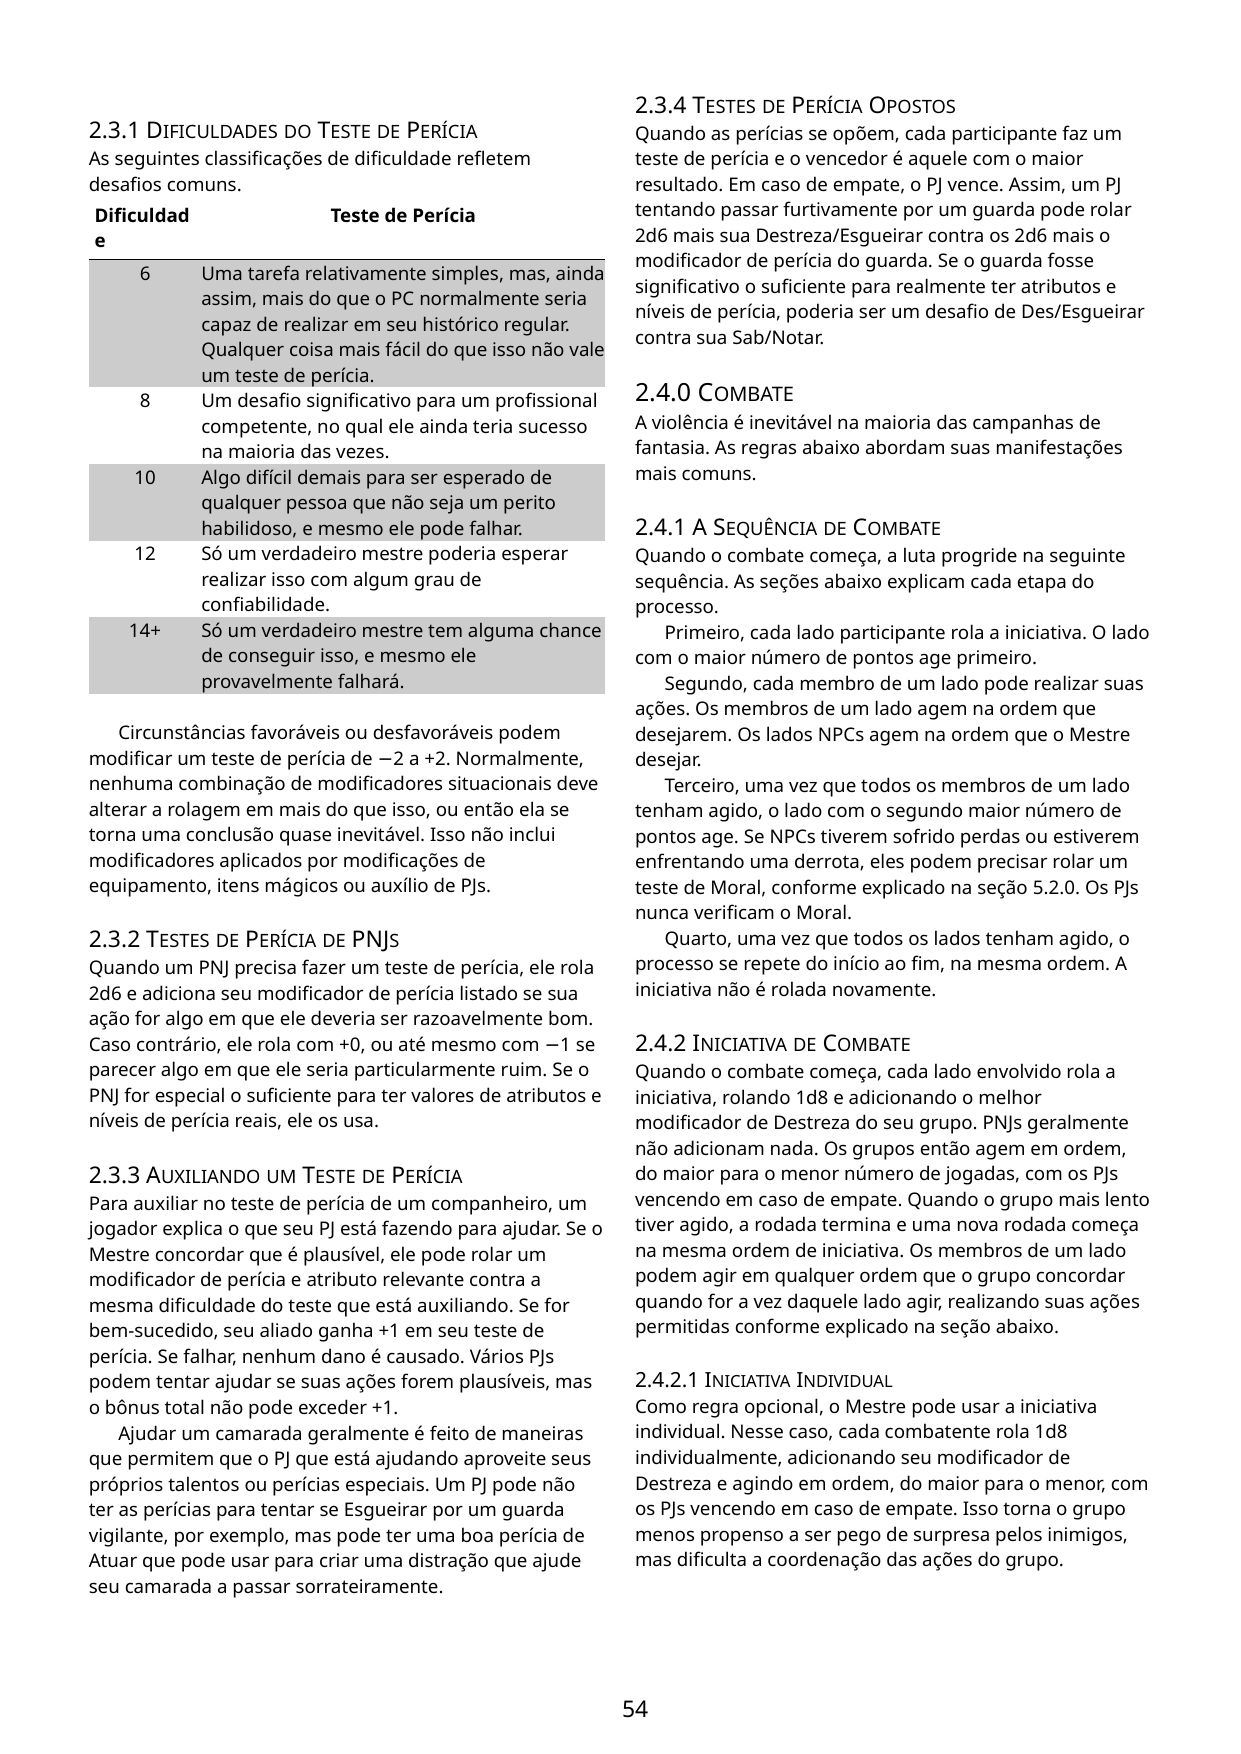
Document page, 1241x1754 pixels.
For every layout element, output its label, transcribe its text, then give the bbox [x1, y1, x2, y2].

table_cell Só um verdadeiro mestre tem alguma chance de conseguir isso, e mesmo ele provavelmente falhará. [201, 617, 605, 694]
text Circunstâncias favoráveis ou desfavoráveis podem modificar um teste de perícia de −2 a +2. Normalmente, nenhuma combinação de modificadores situacionais deve alterar a rolagem em mais do que isso, ou então ela se torna uma conclusão quase inevitável. Isso não inclui modificadores aplicados por modificações de equipamento, itens mágicos ou auxílio de PJs. [88, 719, 605, 898]
subtitle 2.4.1 A Sequência de Combate [635, 511, 1152, 542]
table_cell 6 [89, 260, 201, 387]
text Quando o combate começa, a luta progride na seguinte sequência. As seções abaixo explicam cada etapa do processo. [635, 542, 1152, 619]
table_cell 12 [89, 541, 201, 617]
table_cell Só um verdadeiro mestre poderia esperar realizar isso com algum grau de confiabilidade. [201, 541, 605, 617]
table_cell Um desafio significativo para um profissional competente, no qual ele ainda teria sucesso na maioria das vezes. [201, 388, 605, 464]
table_cell Algo difícil demais para ser esperado de qualquer pessoa que não seja um perito habilidoso, e mesmo ele pode falhar. [201, 464, 605, 541]
table_header Teste de Perícia [201, 196, 605, 259]
subtitle 2.3.1 Dificuldades do Teste de Perícia [88, 114, 605, 145]
text Terceiro, uma vez que todos os membros de um lado tenham agido, o lado com o segundo maior número de pontos age. Se NPCs tiverem sofrido perdas ou estiverem enfrentando uma derrota, eles podem precisar rolar um teste de Moral, conforme explicado na seção 5.2.0. Os PJs nunca verificam o Moral. [635, 772, 1152, 925]
subtitle 2.4.0 Combate [635, 375, 1152, 409]
subtitle 2.3.4 Testes de Perícia Opostos [635, 88, 1152, 120]
table_cell Uma tarefa relativamente simples, mas, ainda assim, mais do que o PC normalmente seria capaz de realizar em seu histórico regular. Qualquer coisa mais fácil do que isso não vale um teste de perícia. [201, 260, 605, 387]
text Quando as perícias se opõem, cada participante faz um teste de perícia e o vencedor é aquele com o maior resultado. Em caso de empate, o PJ vence. Assim, um PJ tentando passar furtivamente por um guarda pode rolar 2d6 mais sua Destreza/Esgueirar contra os 2d6 mais o modificador de perícia do guarda. Se o guarda fosse significativo o suficiente para realmente ter atributos e níveis de perícia, poderia ser um desafio de Des/Esgueirar contra sua Sab/Notar. [635, 120, 1152, 349]
subtitle 2.3.2 Testes de Perícia de PNJs [88, 923, 605, 955]
table_cell 10 [89, 464, 201, 541]
text Quando um PNJ precisa fazer um teste de perícia, ele rola 2d6 e adiciona seu modificador de perícia listado se sua ação for algo em que ele deveria ser razoavelmente bom. Caso contrário, ele rola com +0, ou até mesmo com −1 se parecer algo em que ele seria particularmente ruim. Se o PNJ for especial o suficiente para ter valores de atributos e níveis de perícia reais, ele os usa. [88, 955, 605, 1133]
table_cell 8 [89, 388, 201, 464]
text Ajudar um camarada geralmente é feito de maneiras que permitem que o PJ que está ajudando aproveite seus próprios talentos ou perícias especiais. Um PJ pode não ter as perícias para tentar se Esgueirar por um guarda vigilante, por exemplo, mas pode ter uma boa perícia de Atuar que pode usar para criar uma distração que ajude seu camarada a passar sorrateiramente. [88, 1420, 605, 1598]
table_cell 14+ [89, 617, 201, 694]
subtitle 2.4.2 Iniciativa de Combate [635, 1027, 1152, 1058]
text Como regra opcional, o Mestre pode usar a iniciativa individual. Nesse caso, cada combatente rola 1d8 individualmente, adicionando seu modificador de Destreza e agindo em ordem, do maior para o menor, com os PJs vencendo em caso de empate. Isso torna o grupo menos propenso a ser pego de surpresa pelos inimigos, mas dificulta a coordenação das ações do grupo. [635, 1393, 1152, 1572]
subtitle 2.3.3 Auxiliando um Teste de Perícia [88, 1159, 605, 1190]
text Primeiro, cada lado participante rola a iniciativa. O lado com o maior número de pontos age primeiro. [635, 619, 1152, 670]
text A violência é inevitável na maioria das campanhas de fantasia. As regras abaixo abordam suas manifestações mais comuns. [635, 409, 1152, 486]
text Quando o combate começa, cada lado envolvido rola a iniciativa, rolando 1d8 e adicionando o melhor modificador de Destreza do seu grupo. PNJs geralmente não adicionam nada. Os grupos então agem em ordem, do maior para o menor número de jogadas, com os PJs vencendo em caso de empate. Quando o grupo mais lento tiver agido, a rodada termina e uma nova rodada começa na mesma ordem de iniciativa. Os membros de um lado podem agir em qualquer ordem que o grupo concordar quando for a vez daquele lado agir, realizando suas ações permitidas conforme explicado na seção abaixo. [635, 1058, 1152, 1339]
text As seguintes classificações de dificuldade refletem desafios comuns. [88, 145, 605, 196]
subtitle 2.4.2.1 Iniciativa Individual [635, 1365, 1152, 1393]
table_header Dificuldade [89, 196, 201, 259]
text Quarto, uma vez que todos os lados tenham agido, o processo se repete do início ao fim, na mesma ordem. A iniciativa não é rolada novamente. [635, 925, 1152, 1002]
text Segundo, cada membro de um lado pode realizar suas ações. Os membros de um lado agem na ordem que desejarem. Os lados NPCs agem na ordem que o Mestre desejar. [635, 670, 1152, 772]
text Para auxiliar no teste de perícia de um companheiro, um jogador explica o que seu PJ está fazendo para ajudar. Se o Mestre concordar que é plausível, ele pode rolar um modificador de perícia e atributo relevante contra a mesma dificuldade do teste que está auxiliando. Se for bem-sucedido, seu aliado ganha +1 em seu teste de perícia. Se falhar, nenhum dano é causado. Vários PJs podem tentar ajudar se suas ações forem plausíveis, mas o bônus total não pode exceder +1. [88, 1190, 605, 1420]
